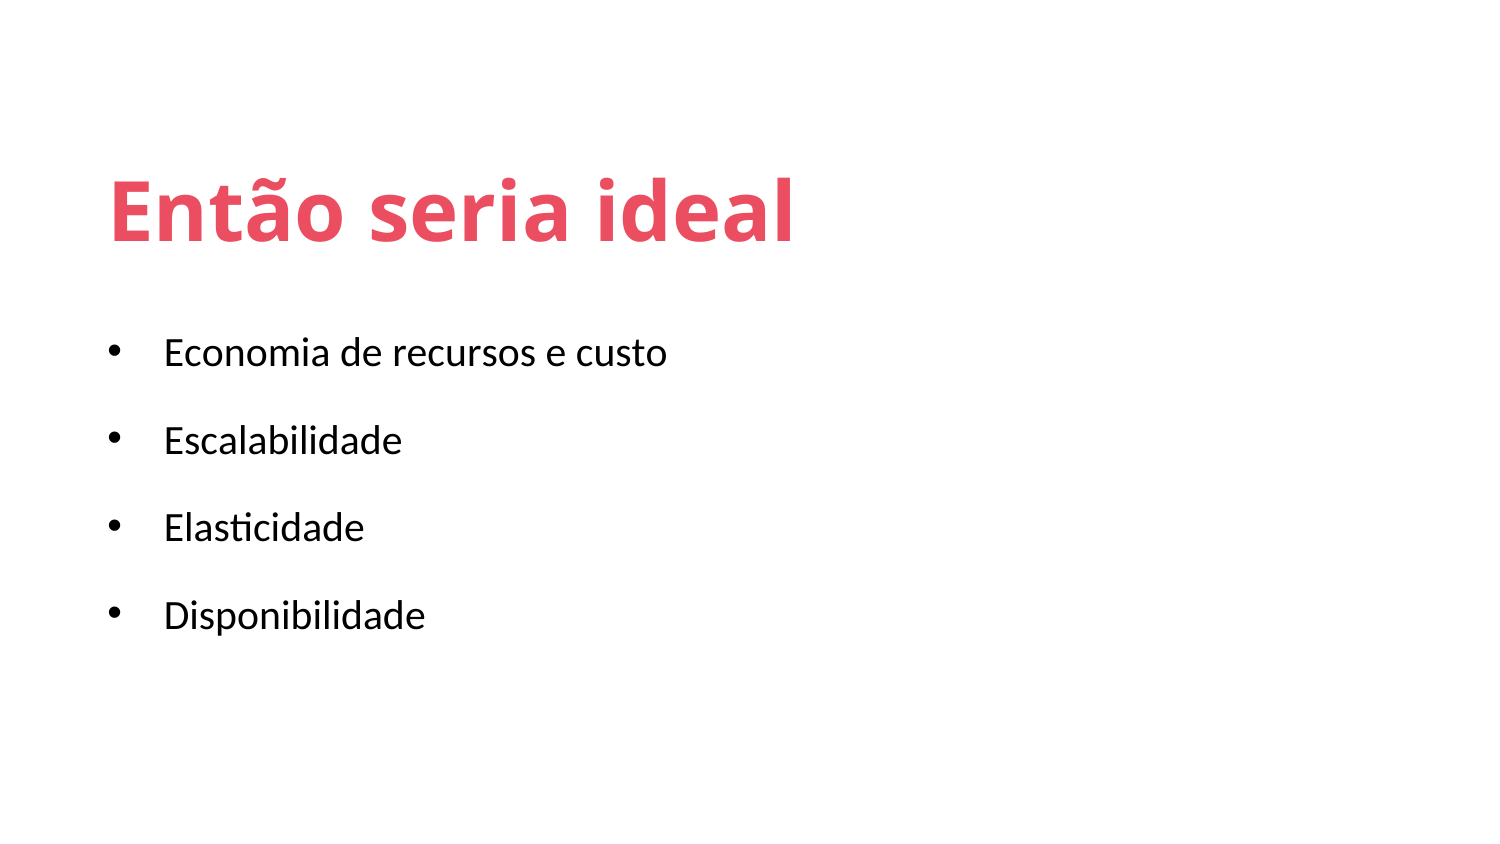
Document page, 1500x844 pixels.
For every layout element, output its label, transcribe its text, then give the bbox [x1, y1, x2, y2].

text_box Então seria ideal [92, 128, 1408, 268]
text_box Economia de recursos e custo Escalabilidade Elasticidade Disponibilidade [92, 309, 1275, 812]
